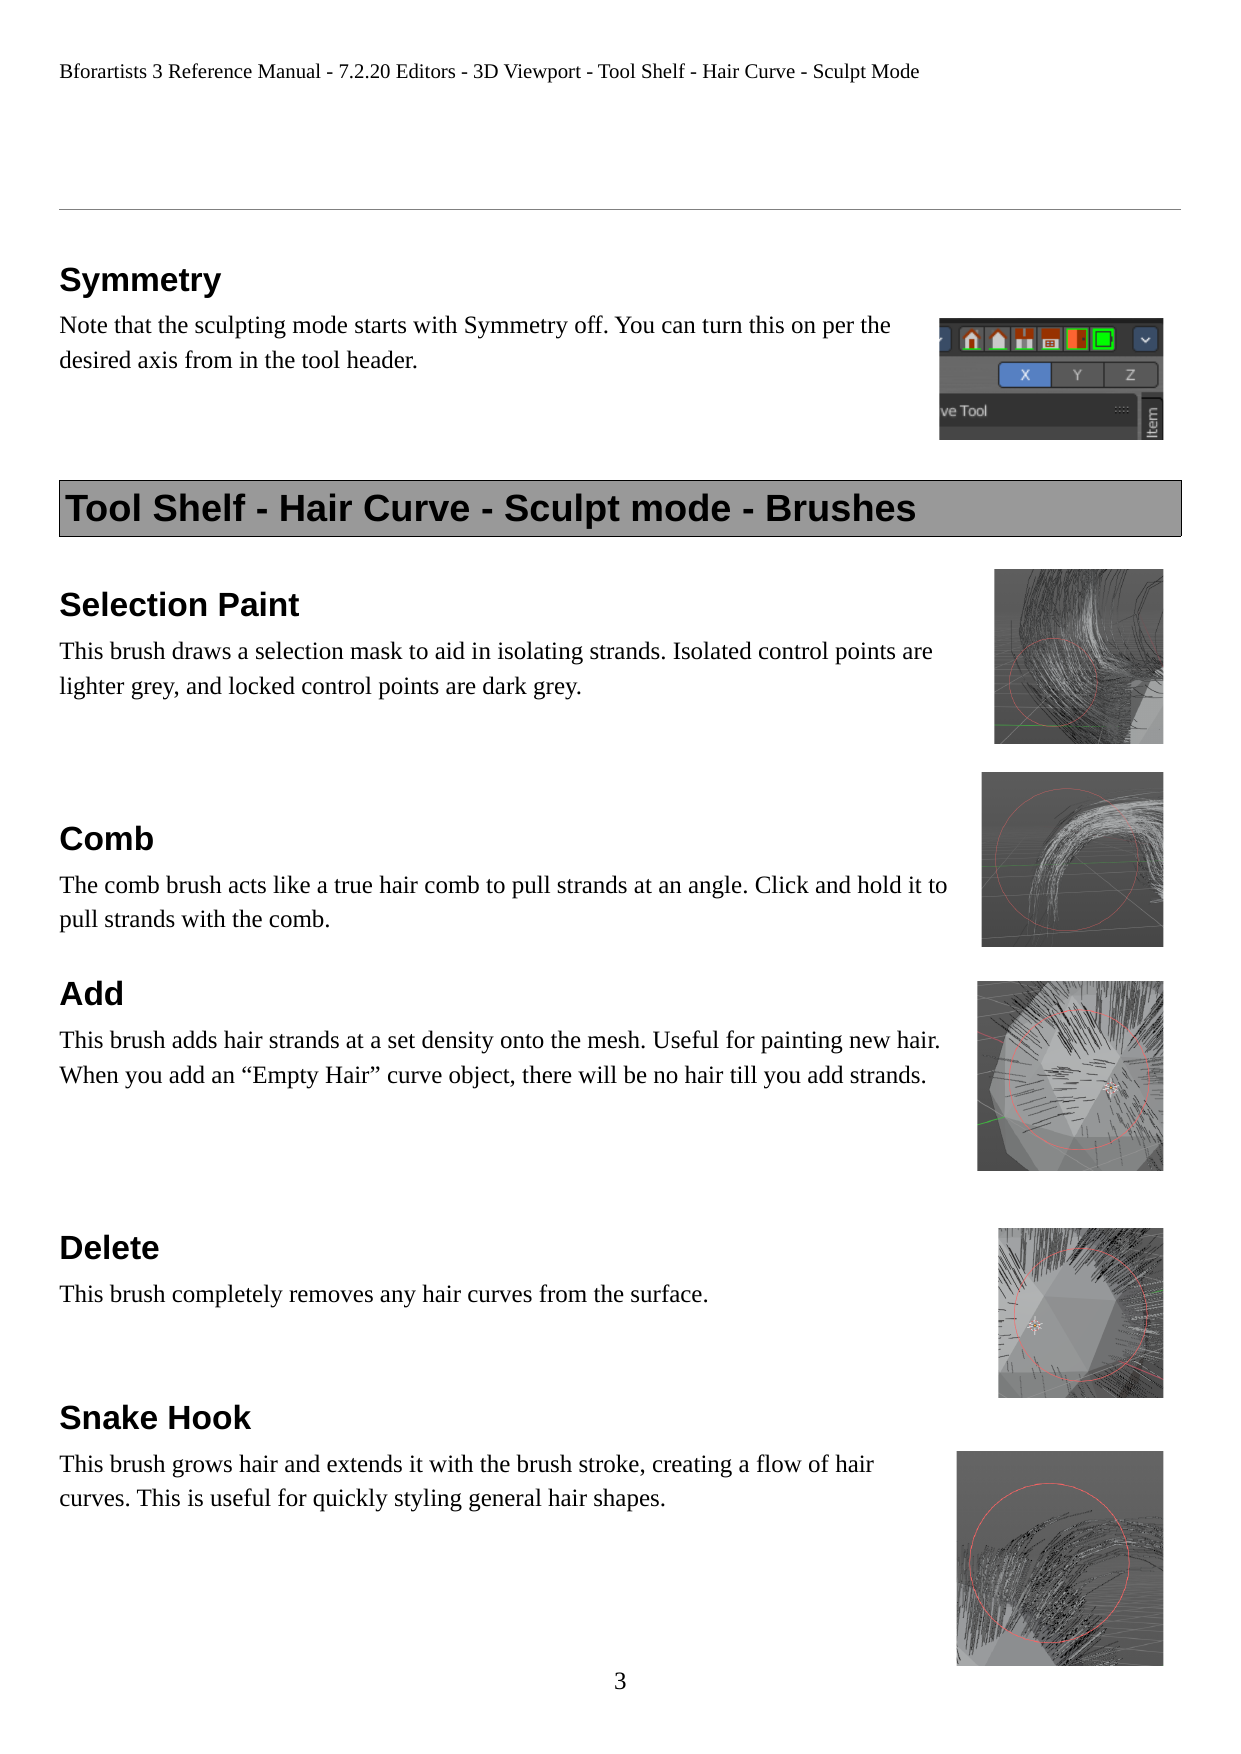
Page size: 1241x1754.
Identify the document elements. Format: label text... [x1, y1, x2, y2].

table_header Tool Shelf - Hair Curve - Sculpt mode - Brushes [60, 481, 1181, 536]
text This brush adds hair strands at a set density onto the mesh. Useful for painting new hair. When you add an “Empty Hair” curve object, there will be no hair till you add strands. [59, 1025, 977, 1088]
picture [939, 318, 1164, 440]
picture [998, 1228, 1164, 1398]
subtitle Comb [59, 818, 981, 857]
subtitle Selection Paint [59, 585, 994, 624]
subtitle Snake Hook [59, 1398, 1181, 1436]
picture [981, 772, 1164, 947]
subtitle [1164, 585, 1181, 624]
subtitle Symmetry [59, 259, 1181, 298]
text The comb brush acts like a true hair comb to pull strands at an angle. Click and hold it to pull strands with the comb. [59, 870, 981, 933]
subtitle Delete [59, 1228, 998, 1266]
text This brush draws a selection mask to aid in isolating strands. Isolated control points are lighter grey, and locked control points are dark grey. [59, 636, 994, 699]
subtitle [1164, 818, 1181, 857]
text Note that the sculpting mode starts with Symmetry off. You can turn this on per the desired axis from in the tool header. [59, 311, 1181, 374]
text This brush grows hair and extends it with the brush stroke, creating a flow of hair curves. This is useful for quickly styling general hair shapes. [59, 1449, 1181, 1512]
subtitle Add [59, 974, 1181, 1013]
picture [956, 1451, 1164, 1666]
picture [994, 569, 1164, 744]
text This brush completely removes any hair curves from the surface. [59, 1279, 998, 1308]
subtitle [1164, 1228, 1181, 1266]
picture [977, 981, 1164, 1171]
